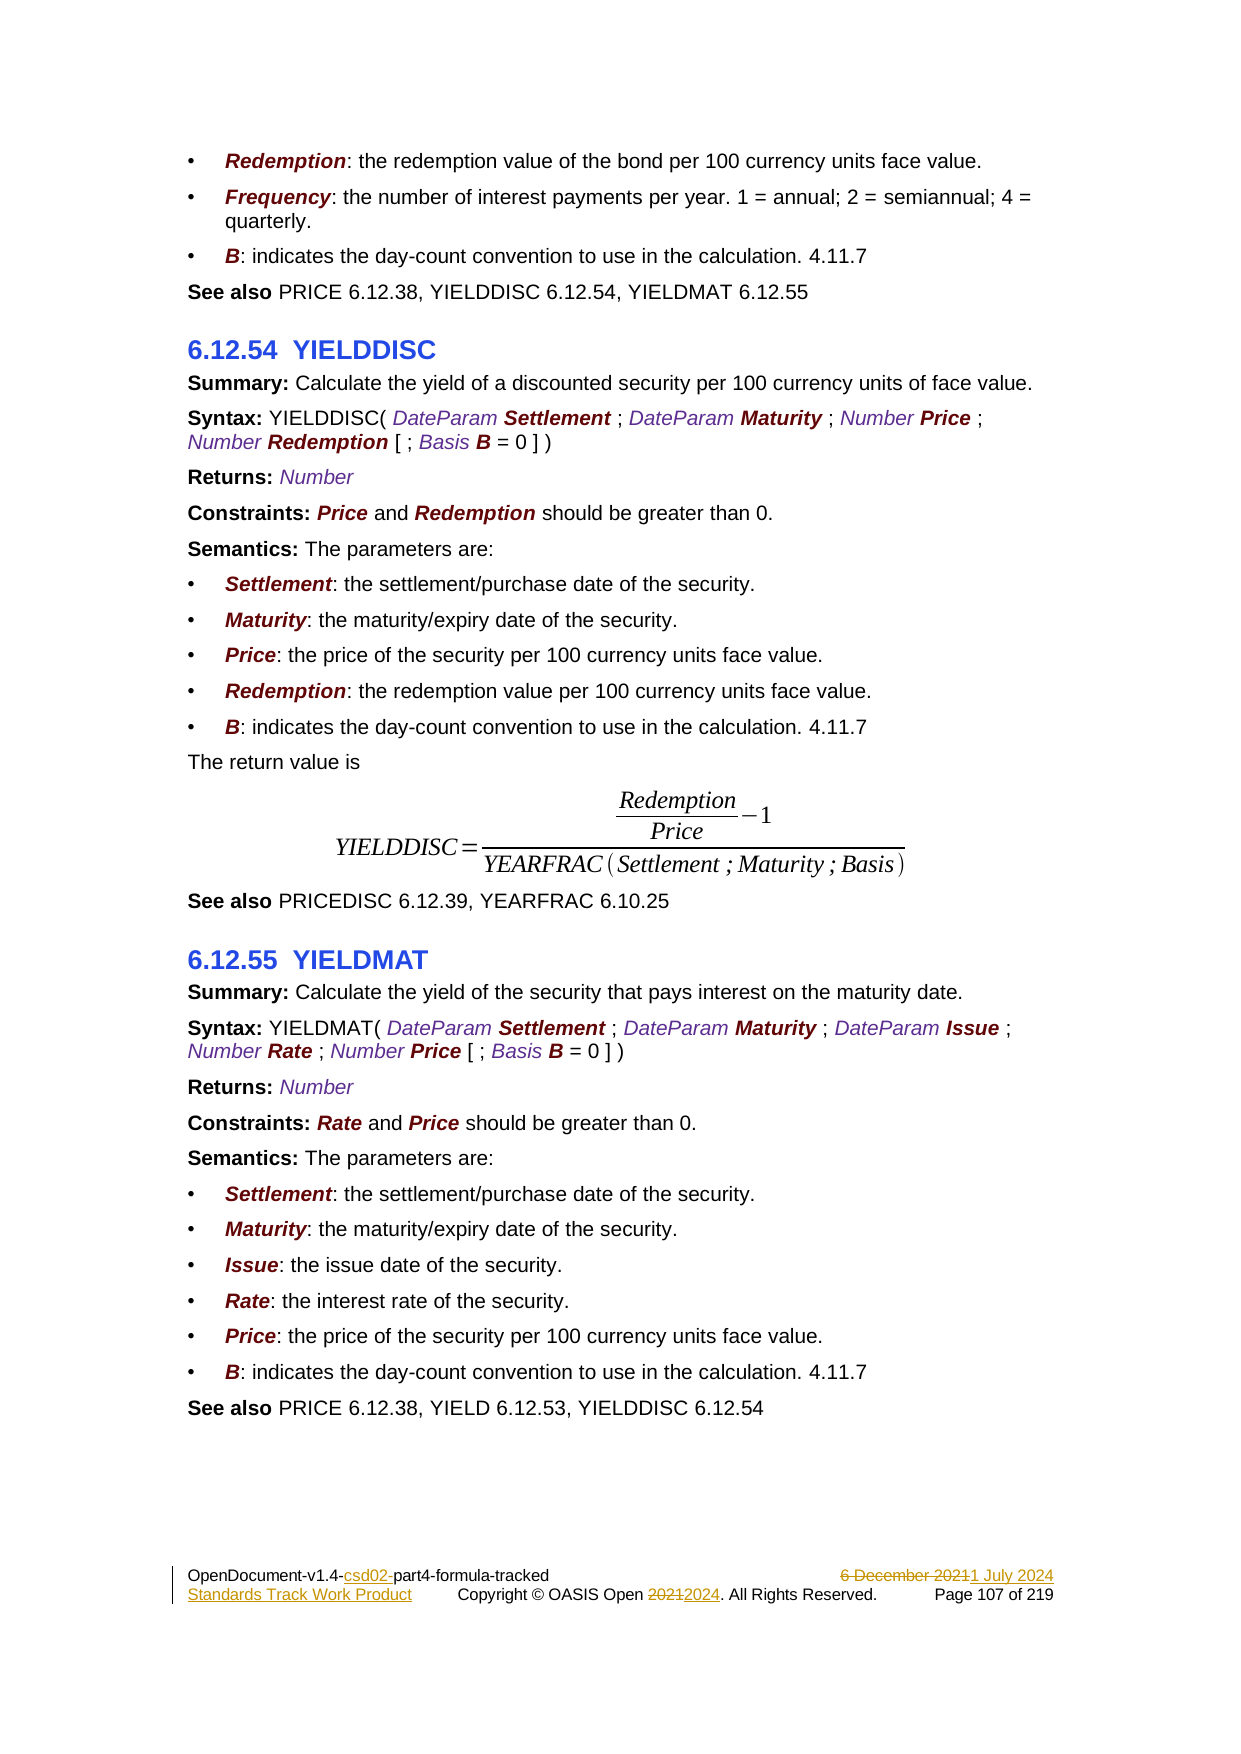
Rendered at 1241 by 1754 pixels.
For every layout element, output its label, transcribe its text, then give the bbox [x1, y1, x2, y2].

text See also PRICEDISC 6.12.39, YEARFRAC 6.10.25 [187, 890, 1053, 913]
list Redemption: the redemption value of the bond per 100 currency units face value. [187, 150, 1053, 173]
text Summary: Calculate the yield of the security that pays interest on the maturity date. [187, 981, 1053, 1004]
text Returns: Number [187, 466, 1053, 489]
list Maturity: the maturity/expiry date of the security. [187, 1218, 1053, 1241]
list B: indicates the day-count convention to use in the calculation. 4.11.7 [187, 245, 1053, 268]
list Price: the price of the security per 100 currency units face value. [187, 644, 1053, 667]
subtitle YIELDMAT [187, 944, 1053, 974]
list Redemption: the redemption value per 100 currency units face value. [187, 679, 1053, 703]
text Constraints: Rate and Price should be greater than 0. [187, 1111, 1053, 1134]
list Rate: the interest rate of the security. [187, 1289, 1053, 1313]
text Syntax: YIELDMAT( DateParam Settlement ; DateParam Maturity ; DateParam Issue ; Number Rate ; Number Price [ ; Basis B = 0 ] ) [187, 1016, 1053, 1063]
text The return value is [187, 751, 1053, 774]
list Maturity: the maturity/expiry date of the security. [187, 608, 1053, 632]
text Syntax: YIELDDISC( DateParam Settlement ; DateParam Maturity ; Number Price ; Number Redemption [ ; Basis B = 0 ] ) [187, 407, 1053, 454]
subtitle YIELDDISC [187, 335, 1053, 365]
list Settlement: the settlement/purchase date of the security. [187, 1182, 1053, 1206]
text See also PRICE 6.12.38, YIELDDISC 6.12.54, YIELDMAT 6.12.55 [187, 280, 1053, 304]
list Settlement: the settlement/purchase date of the security. [187, 573, 1053, 596]
list Issue: the issue date of the security. [187, 1253, 1053, 1277]
list B: indicates the day-count convention to use in the calculation. 4.11.7 [187, 715, 1053, 739]
text Semantics: The parameters are: [187, 537, 1053, 561]
list Price: the price of the security per 100 currency units face value. [187, 1325, 1053, 1348]
text Semantics: The parameters are: [187, 1147, 1053, 1170]
list Frequency: the number of interest payments per year. 1 = annual; 2 = semiannual; 4 = quarterly. [187, 186, 1053, 233]
text Constraints: Price and Redemption should be greater than 0. [187, 501, 1053, 525]
list B: indicates the day-count convention to use in the calculation. 4.11.7 [187, 1360, 1053, 1384]
text Summary: Calculate the yield of a discounted security per 100 currency units of face value. [187, 371, 1053, 394]
text See also PRICE 6.12.38, YIELD 6.12.53, YIELDDISC 6.12.54 [187, 1396, 1053, 1419]
text Returns: Number [187, 1075, 1053, 1099]
